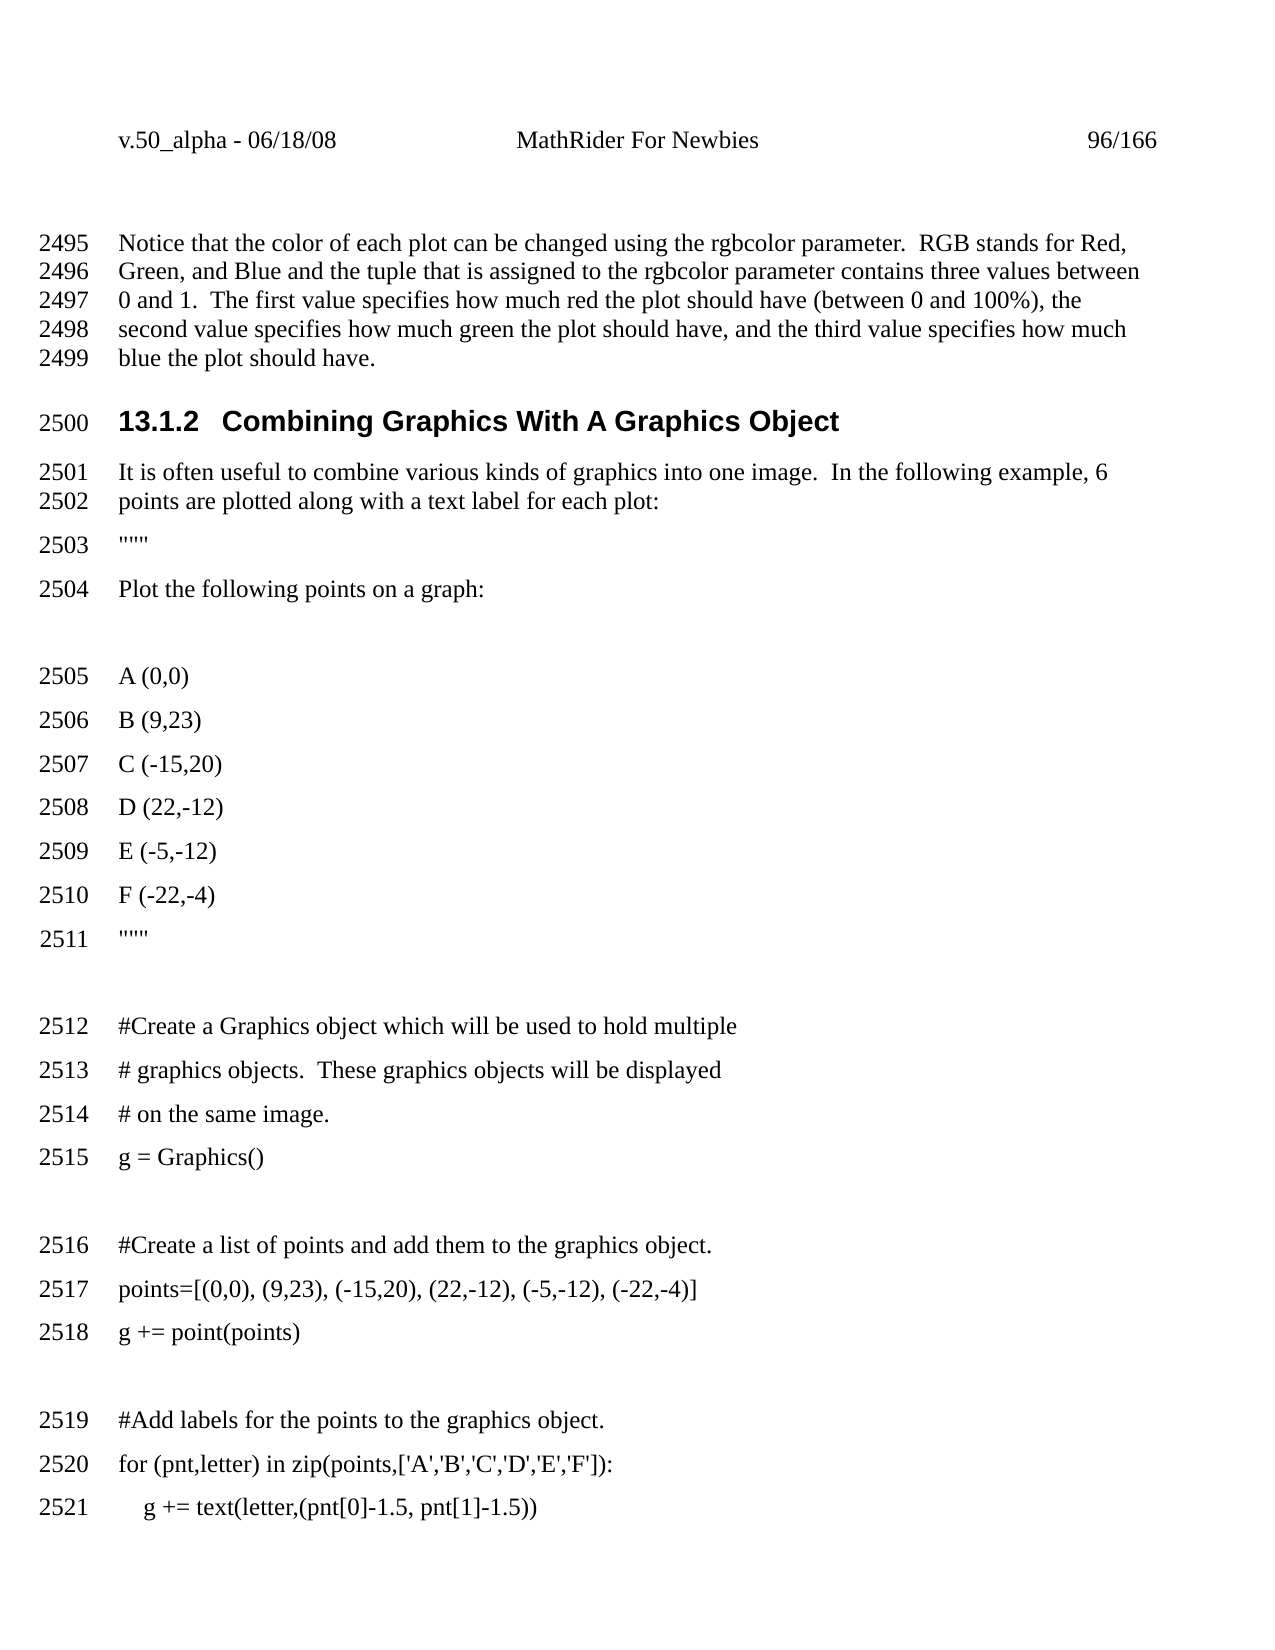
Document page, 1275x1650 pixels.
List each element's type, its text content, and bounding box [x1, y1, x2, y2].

text """ [118, 530, 1157, 559]
text # on the same image. [118, 1099, 1157, 1127]
text """ [118, 924, 1157, 952]
text B (9,23) [118, 705, 1157, 734]
text C (-15,20) [118, 749, 1157, 777]
text for (pnt,letter) in zip(points,['A','B','C','D','E','F']): [118, 1449, 1157, 1477]
text Notice that the color of each plot can be changed using the rgbcolor parameter. RGB stands for Red, Green, and Blue and the tuple that is assigned to the rgbcolor parameter contains three values between 0 and 1. The first value specifies how much red the plot should have (between 0 and 100%), the second value specifies how much green the plot should have, and the third value specifies how much blue the plot should have. [118, 228, 1157, 371]
text g += point(points) [118, 1317, 1157, 1346]
text Plot the following points on a graph: [118, 574, 1157, 602]
text g = Graphics() [118, 1142, 1157, 1171]
text E (-5,-12) [118, 836, 1157, 865]
text F (-22,-4) [118, 880, 1157, 909]
text #Add labels for the points to the graphics object. [118, 1405, 1157, 1434]
text points=[(0,0), (9,23), (-15,20), (22,-12), (-5,-12), (-22,-4)] [118, 1274, 1157, 1302]
text It is often useful to combine various kinds of graphics into one image. In the following example, 6 points are plotted along with a text label for each plot: [118, 457, 1157, 515]
text #Create a Graphics object which will be used to hold multiple [118, 1011, 1157, 1040]
text #Create a list of points and add them to the graphics object. [118, 1230, 1157, 1259]
subtitle Combining Graphics With A Graphics Object [118, 404, 1157, 437]
text # graphics objects. These graphics objects will be displayed [118, 1055, 1157, 1084]
text A (0,0) [118, 661, 1157, 690]
text g += text(letter,(pnt[0]-1.5, pnt[1]-1.5)) [118, 1492, 1157, 1521]
text D (22,-12) [118, 792, 1157, 821]
